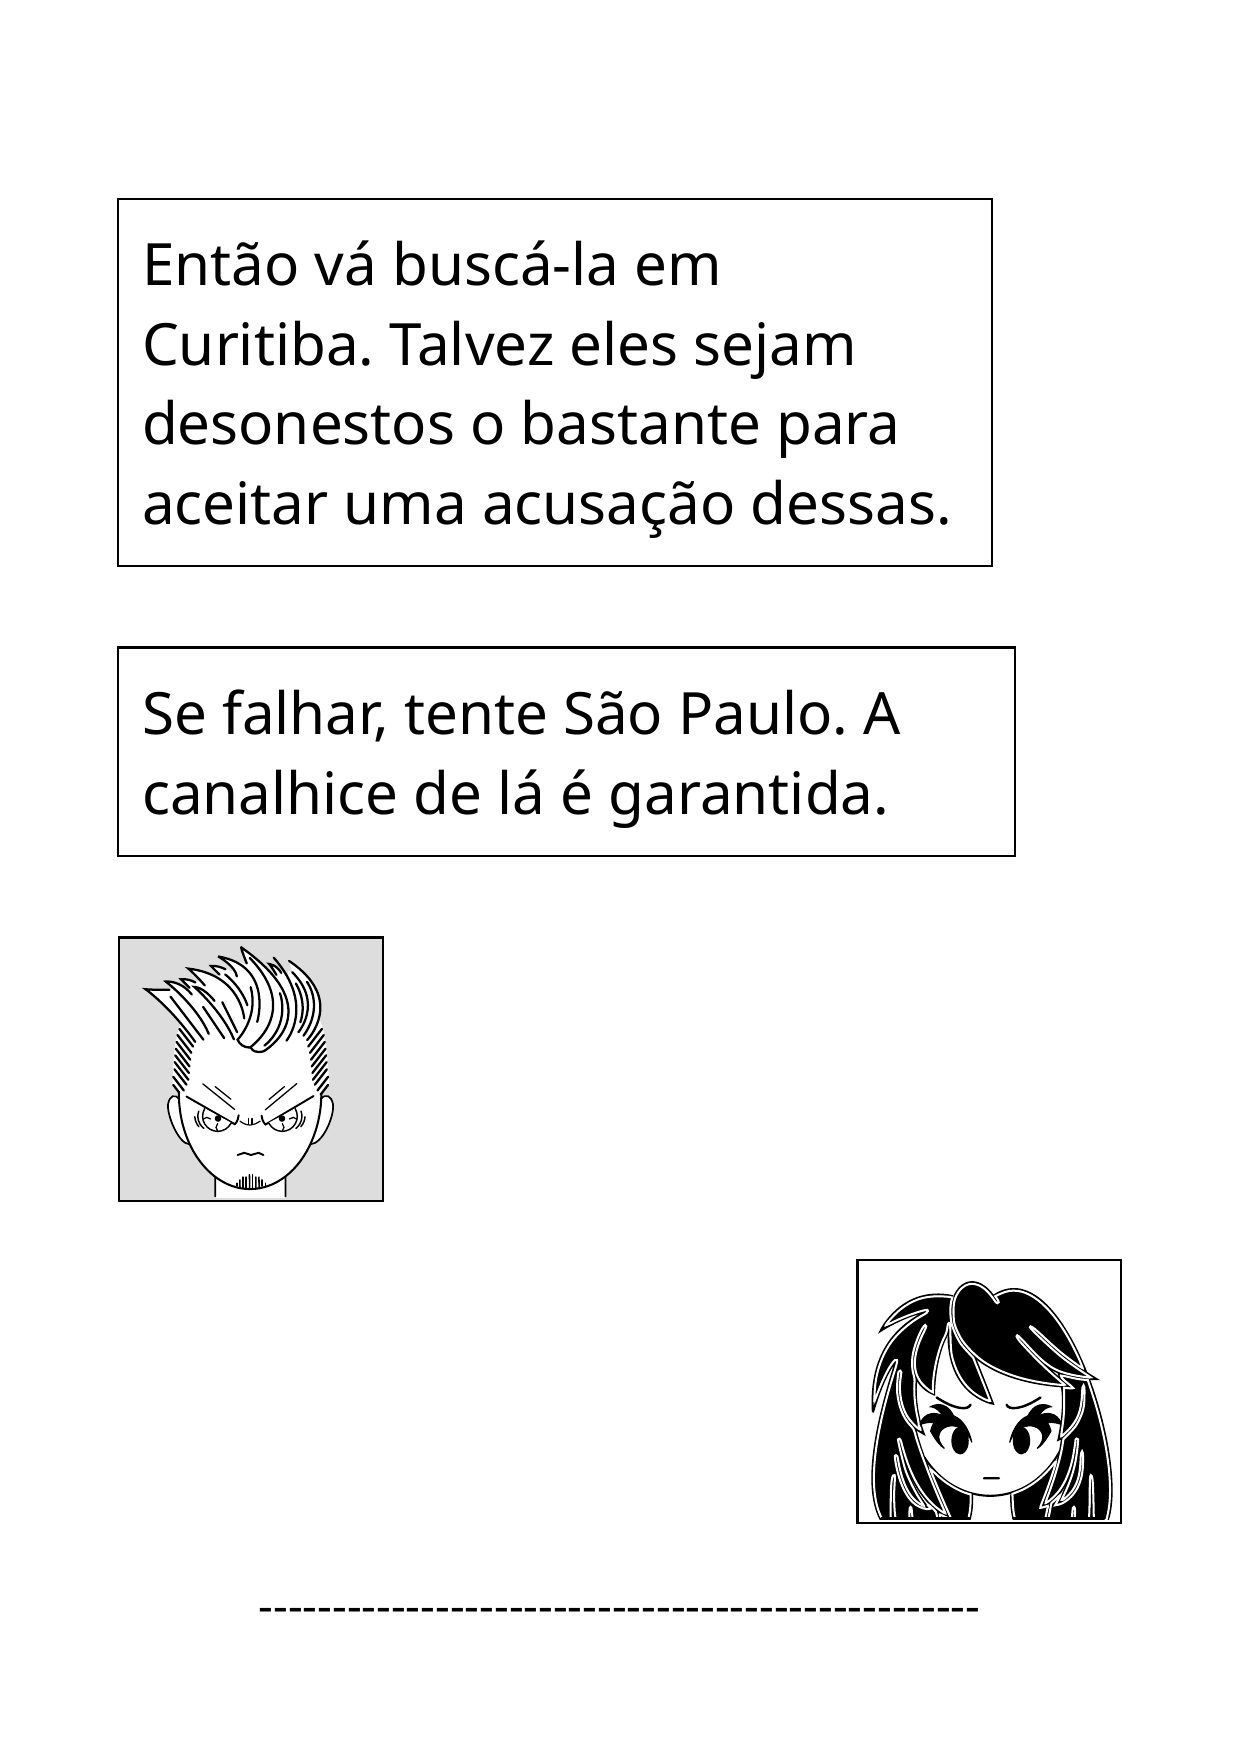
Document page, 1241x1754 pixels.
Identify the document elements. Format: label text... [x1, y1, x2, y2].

table_header Então vá buscá-la em Curitiba. Talvez eles sejam desonestos o bastante para aceitar uma acusação dessas. [119, 200, 991, 565]
table_header Se falhar, tente São Paulo. A canalhice de lá é garantida. [119, 649, 1014, 855]
